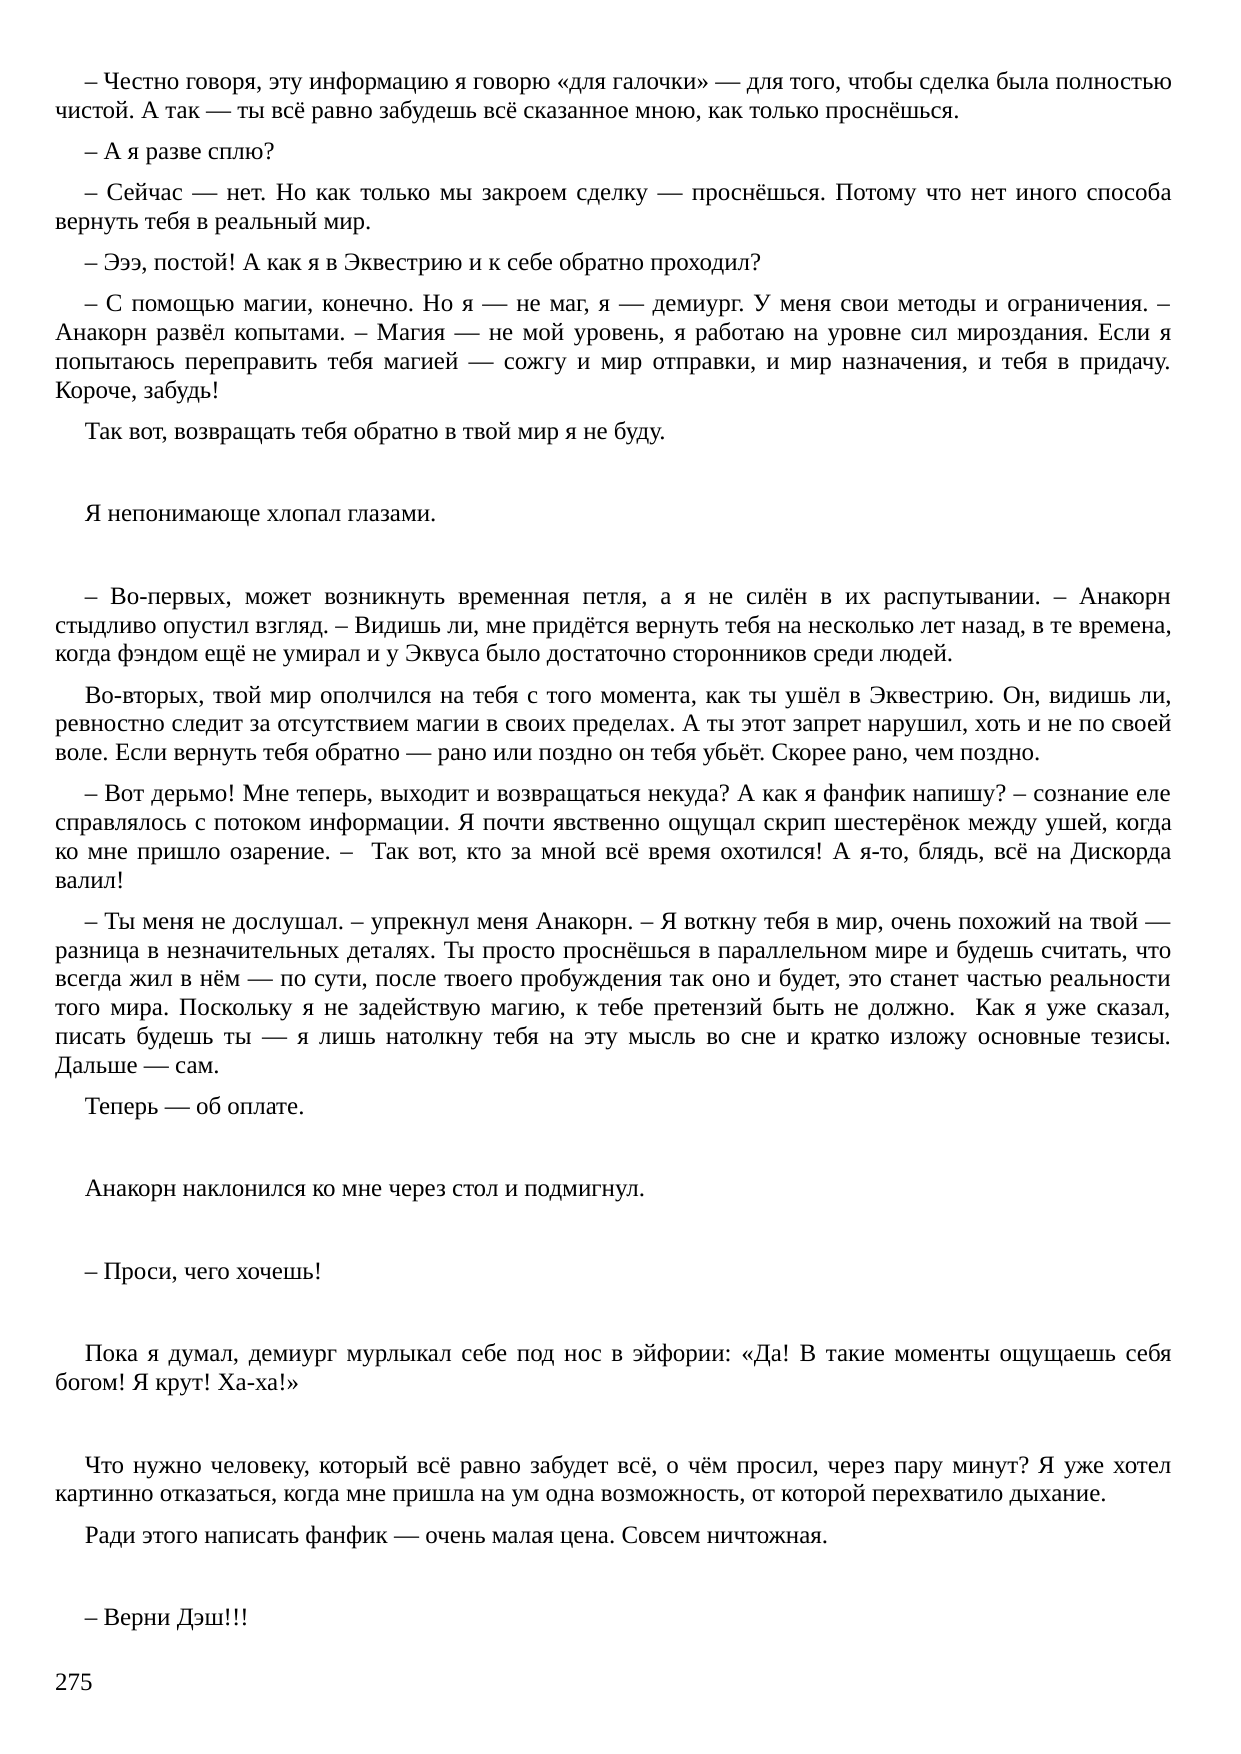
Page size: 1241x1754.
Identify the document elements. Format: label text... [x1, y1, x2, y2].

text – Во-первых, может возникнуть временная петля, а я не силён в их распутывании. – Анакорн стыдливо опустил взгляд. – Видишь ли, мне придётся вернуть тебя на несколько лет назад, в те времена, когда фэндом ещё не умирал и у Эквуса было достаточно сторонников среди людей. [55, 581, 1173, 667]
text Что нужно человеку, который всё равно забудет всё, о чём просил, через пару минут? Я уже хотел картинно отказаться, когда мне пришла на ум одна возможность, от которой перехватило дыхание. [55, 1450, 1173, 1507]
text – Ты меня не дослушал. – упрекнул меня Анакорн. – Я воткну тебя в мир, очень похожий на твой — разница в незначительных деталях. Ты просто проснёшься в параллельном мире и будешь считать, что всегда жил в нём — по сути, после твоего пробуждения так оно и будет, это станет частью реальности того мира. Поскольку я не задействую магию, к тебе претензий быть не должно. Как я уже сказал, писать будешь ты — я лишь натолкну тебя на эту мысль во сне и кратко изложу основные тезисы. Дальше — сам. [55, 906, 1173, 1078]
text Анакорн наклонился ко мне через стол и подмигнул. [55, 1173, 1173, 1202]
text – Честно говоря, эту информацию я говорю «для галочки» — для того, чтобы сделка была полностью чистой. А так — ты всё равно забудешь всё сказанное мною, как только проснёшься. [55, 66, 1173, 123]
text – Проси, чего хочешь! [55, 1256, 1173, 1285]
text Во-вторых, твой мир ополчился на тебя с того момента, как ты ушёл в Эквестрию. Он, видишь ли, ревностно следит за отсутствием магии в своих пределах. А ты этот запрет нарушил, хоть и не по своей воле. Если вернуть тебя обратно — рано или поздно он тебя убьёт. Скорее рано, чем поздно. [55, 680, 1173, 766]
text – Верни Дэш!!! [55, 1602, 1173, 1631]
text Пока я думал, демиург мурлыкал себе под нос в эйфории: «Да! В такие моменты ощущаешь себя богом! Я крут! Ха-ха!» [55, 1338, 1173, 1396]
text Так вот, возвращать тебя обратно в твой мир я не буду. [55, 416, 1173, 445]
text – А я разве сплю? [55, 136, 1173, 165]
text – Вот дерьмо! Мне теперь, выходит и возвращаться некуда? А как я фанфик напишу? – сознание еле справлялось с потоком информации. Я почти явственно ощущал скрип шестерёнок между ушей, когда ко мне пришло озарение. – Так вот, кто за мной всё время охотился! А я-то, блядь, всё на Дискорда валил! [55, 778, 1173, 893]
text Ради этого написать фанфик — очень малая цена. Совсем ничтожная. [55, 1520, 1173, 1548]
text Теперь — об оплате. [55, 1091, 1173, 1120]
text – С помощью магии, конечно. Но я — не маг, я — демиург. У меня свои методы и ограничения. – Анакорн развёл копытами. – Магия — не мой уровень, я работаю на уровне сил мироздания. Если я попытаюсь переправить тебя магией — сожгу и мир отправки, и мир назначения, и тебя в придачу. Короче, забудь! [55, 288, 1173, 403]
text – Сейчас — нет. Но как только мы закроем сделку — проснёшься. Потому что нет иного способа вернуть тебя в реальный мир. [55, 177, 1173, 235]
text Я непонимающе хлопал глазами. [55, 498, 1173, 527]
text – Эээ, постой! А как я в Эквестрию и к себе обратно проходил? [55, 247, 1173, 276]
